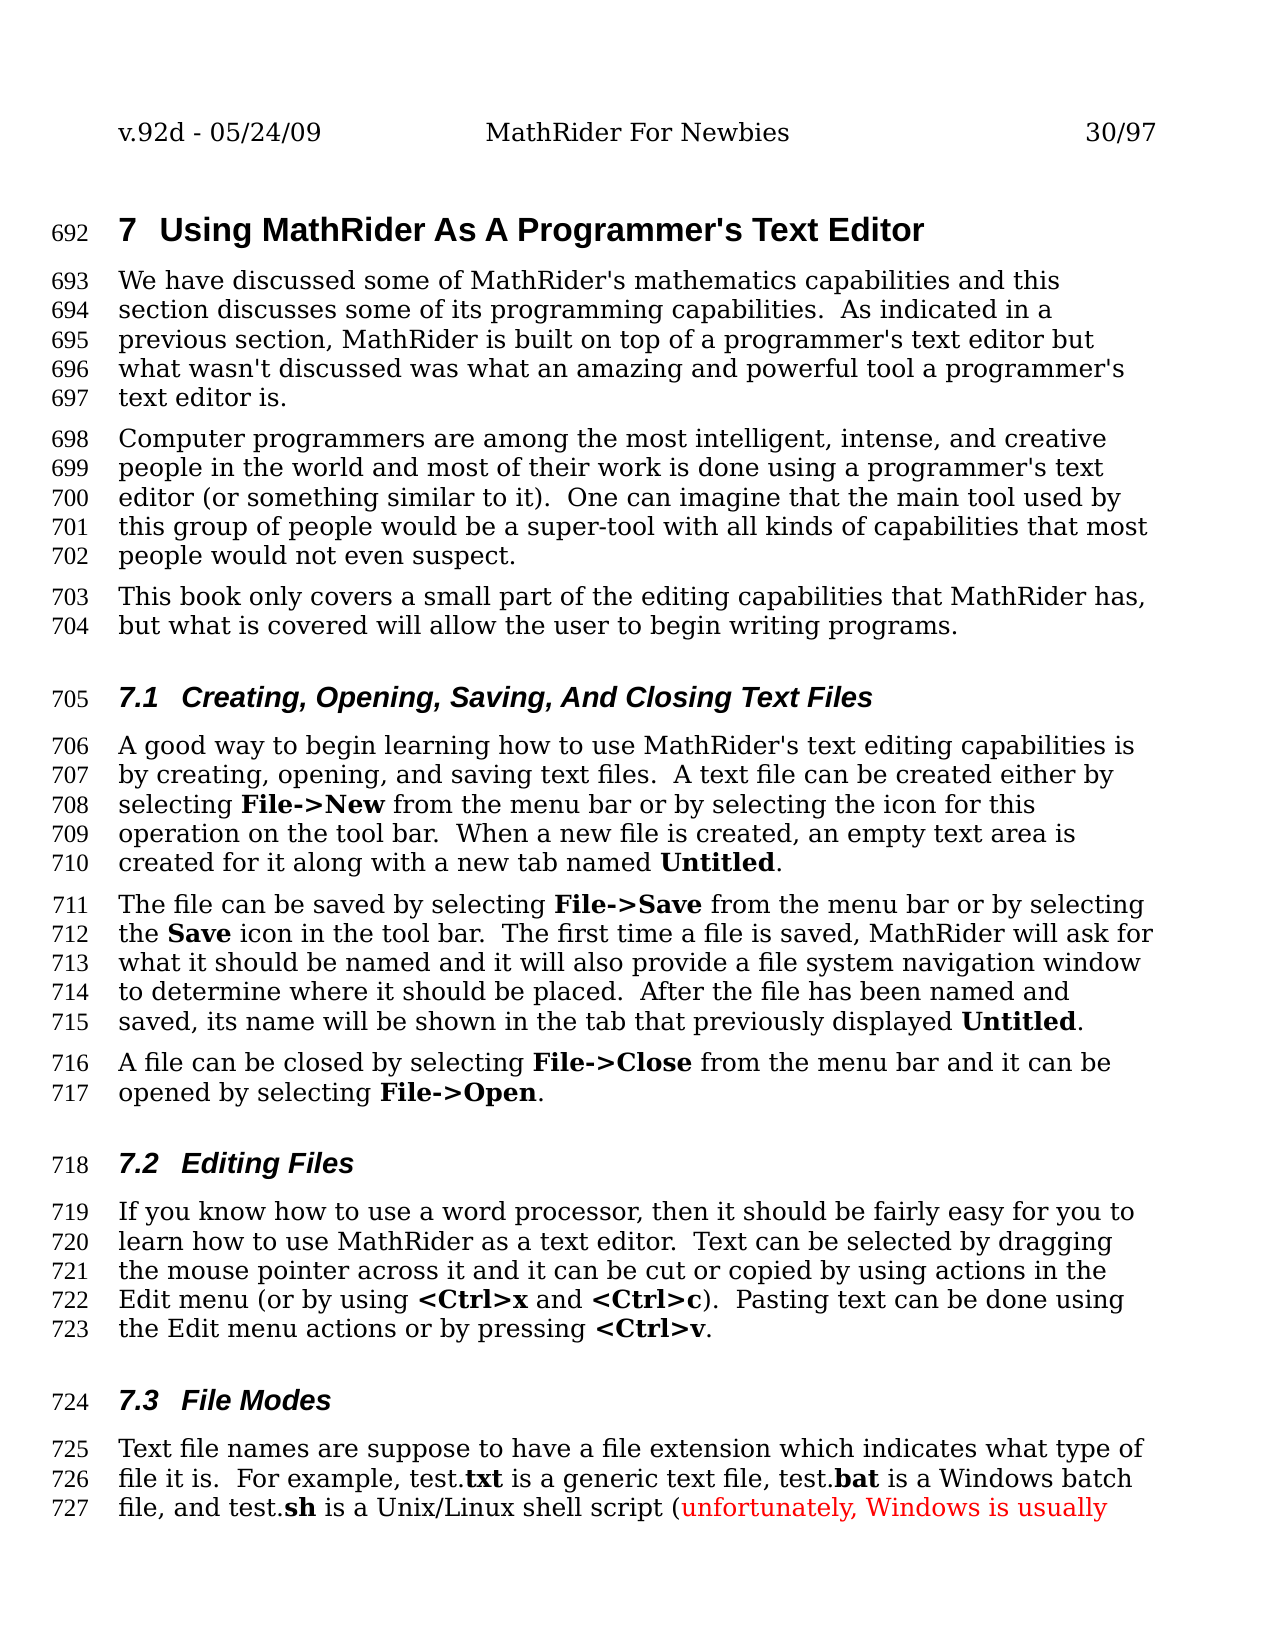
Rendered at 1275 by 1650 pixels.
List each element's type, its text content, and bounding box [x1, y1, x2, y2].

text We have discussed some of MathRider's mathematics capabilities and this section discusses some of its programming capabilities. As indicated in a previous section, MathRider is built on top of a programmer's text editor but what wasn't discussed was what an amazing and powerful tool a programmer's text editor is. [118, 266, 1157, 412]
text If you know how to use a word processor, then it should be fairly easy for you to learn how to use MathRider as a text editor. Text can be selected by dragging the mouse pointer across it and it can be cut or copied by using actions in the Edit menu (or by using <Ctrl>x and <Ctrl>c). Pasting text can be done using the Edit menu actions or by pressing <Ctrl>v. [118, 1197, 1157, 1344]
subtitle Using MathRider As A Programmer's Text Editor [118, 210, 1157, 248]
text This book only covers a small part of the editing capabilities that MathRider has, but what is covered will allow the user to begin writing programs. [118, 582, 1157, 641]
text A good way to begin learning how to use MathRider's text editing capabilities is by creating, opening, and saving text files. A text file can be created either by selecting File->New from the menu bar or by selecting the icon for this operation on the tool bar. When a new file is created, an empty text area is created for it along with a new tab named Untitled. [118, 731, 1157, 877]
text A file can be closed by selecting File->Close from the menu bar and it can be opened by selecting File->Open. [118, 1048, 1157, 1107]
text Text file names are suppose to have a file extension which indicates what type of file it is. For example, test.txt is a generic text file, test.bat is a Windows batch file, and test.sh is a Unix/Linux shell script (unfortunately, Windows is usually [118, 1434, 1157, 1522]
subtitle Creating, Opening, Saving, And Closing Text Files [118, 680, 1157, 713]
text The file can be saved by selecting File->Save from the menu bar or by selecting the Save icon in the tool bar. The first time a file is saved, MathRider will ask for what it should be named and it will also provide a file system navigation window to determine where it should be placed. After the file has been named and saved, its name will be shown in the tab that previously displayed Untitled. [118, 889, 1157, 1036]
text Computer programmers are among the most intelligent, intense, and creative people in the world and most of their work is done using a programmer's text editor (or something similar to it). One can imagine that the main tool used by this group of people would be a super-tool with all kinds of capabilities that most people would not even suspect. [118, 424, 1157, 570]
subtitle File Modes [118, 1383, 1157, 1416]
subtitle Editing Files [118, 1146, 1157, 1179]
